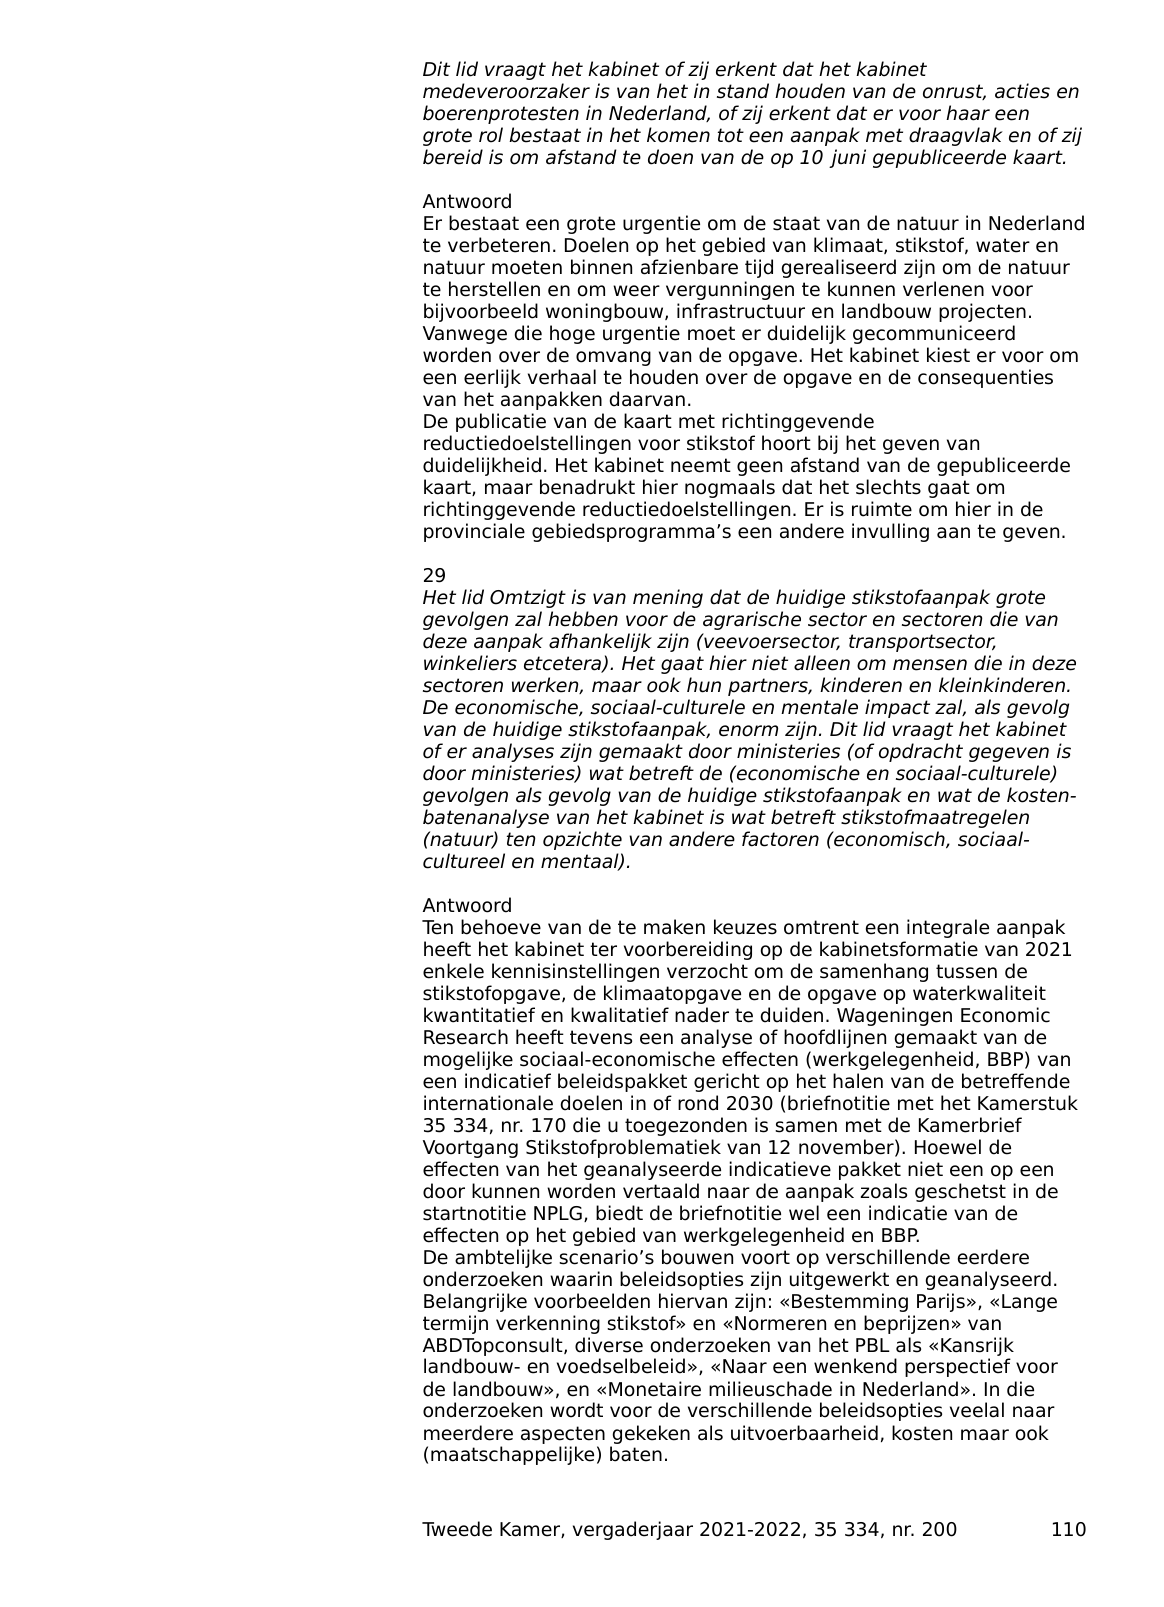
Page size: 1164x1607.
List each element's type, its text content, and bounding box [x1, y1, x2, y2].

text De publicatie van de kaart met richtinggevende reductiedoelstellingen voor stikstof hoort bij het geven van duidelijkheid. Het kabinet neemt geen afstand van de gepubliceerde kaart, maar benadrukt hier nogmaals dat het slechts gaat om richtinggevende reductiedoelstellingen. Er is ruimte om hier in de provinciale gebiedsprogramma’s een andere invulling aan te geven. [422, 411, 1087, 543]
text Antwoord [422, 895, 1087, 917]
text Antwoord [422, 191, 1087, 213]
text Dit lid vraagt het kabinet of zij erkent dat het kabinet medeveroorzaker is van het in stand houden van de onrust, acties en boerenprotesten in Nederland, of zij erkent dat er voor haar een grote rol bestaat in het komen tot een aanpak met draagvlak en of zij bereid is om afstand te doen van de op 10 juni gepubliceerde kaart. [422, 59, 1087, 169]
text 29 [422, 565, 1087, 587]
text Het lid Omtzigt is van mening dat de huidige stikstofaanpak grote gevolgen zal hebben voor de agrarische sector en sectoren die van deze aanpak afhankelijk zijn (veevoersector, transportsector, winkeliers etcetera). Het gaat hier niet alleen om mensen die in deze sectoren werken, maar ook hun partners, kinderen en kleinkinderen. De economische, sociaal-culturele en mentale impact zal, als gevolg van de huidige stikstofaanpak, enorm zijn. Dit lid vraagt het kabinet of er analyses zijn gemaakt door ministeries (of opdracht gegeven is door ministeries) wat betreft de (economische en sociaal-culturele) gevolgen als gevolg van de huidige stikstofaanpak en wat de kosten-batenanalyse van het kabinet is wat betreft stikstofmaatregelen (natuur) ten opzichte van andere factoren (economisch, sociaal-cultureel en mentaal). [422, 587, 1087, 873]
text De ambtelijke scenario’s bouwen voort op verschillende eerdere onderzoeken waarin beleidsopties zijn uitgewerkt en geanalyseerd. Belangrijke voorbeelden hiervan zijn: «Bestemming Parijs», «Lange termijn verkenning stikstof» en «Normeren en beprijzen» van ABDTopconsult, diverse onderzoeken van het PBL als «Kansrijk landbouw- en voedselbeleid», «Naar een wenkend perspectief voor de landbouw», en «Monetaire milieuschade in Nederland». In die onderzoeken wordt voor de verschillende beleidsopties veelal naar meerdere aspecten gekeken als uitvoerbaarheid, kosten maar ook (maatschappelijke) baten. [422, 1247, 1087, 1466]
text Er bestaat een grote urgentie om de staat van de natuur in Nederland te verbeteren. Doelen op het gebied van klimaat, stikstof, water en natuur moeten binnen afzienbare tijd gerealiseerd zijn om de natuur te herstellen en om weer vergunningen te kunnen verlenen voor bijvoorbeeld woningbouw, infrastructuur en landbouw projecten. Vanwege die hoge urgentie moet er duidelijk gecommuniceerd worden over de omvang van de opgave. Het kabinet kiest er voor om een eerlijk verhaal te houden over de opgave en de consequenties van het aanpakken daarvan. [422, 213, 1087, 411]
text Ten behoeve van de te maken keuzes omtrent een integrale aanpak heeft het kabinet ter voorbereiding op de kabinetsformatie van 2021 enkele kennisinstellingen verzocht om de samenhang tussen de stikstofopgave, de klimaatopgave en de opgave op waterkwaliteit kwantitatief en kwalitatief nader te duiden. Wageningen Economic Research heeft tevens een analyse of hoofdlijnen gemaakt van de mogelijke sociaal-economische effecten (werkgelegenheid, BBP) van een indicatief beleidspakket gericht op het halen van de betreffende internationale doelen in of rond 2030 (briefnotitie met het Kamerstuk 35 334, nr. 170 die u toegezonden is samen met de Kamerbrief Voortgang Stikstofproblematiek van 12 november). Hoewel de effecten van het geanalyseerde indicatieve pakket niet een op een door kunnen worden vertaald naar de aanpak zoals geschetst in de startnotitie NPLG, biedt de briefnotitie wel een indicatie van de effecten op het gebied van werkgelegenheid en BBP. [422, 917, 1087, 1247]
